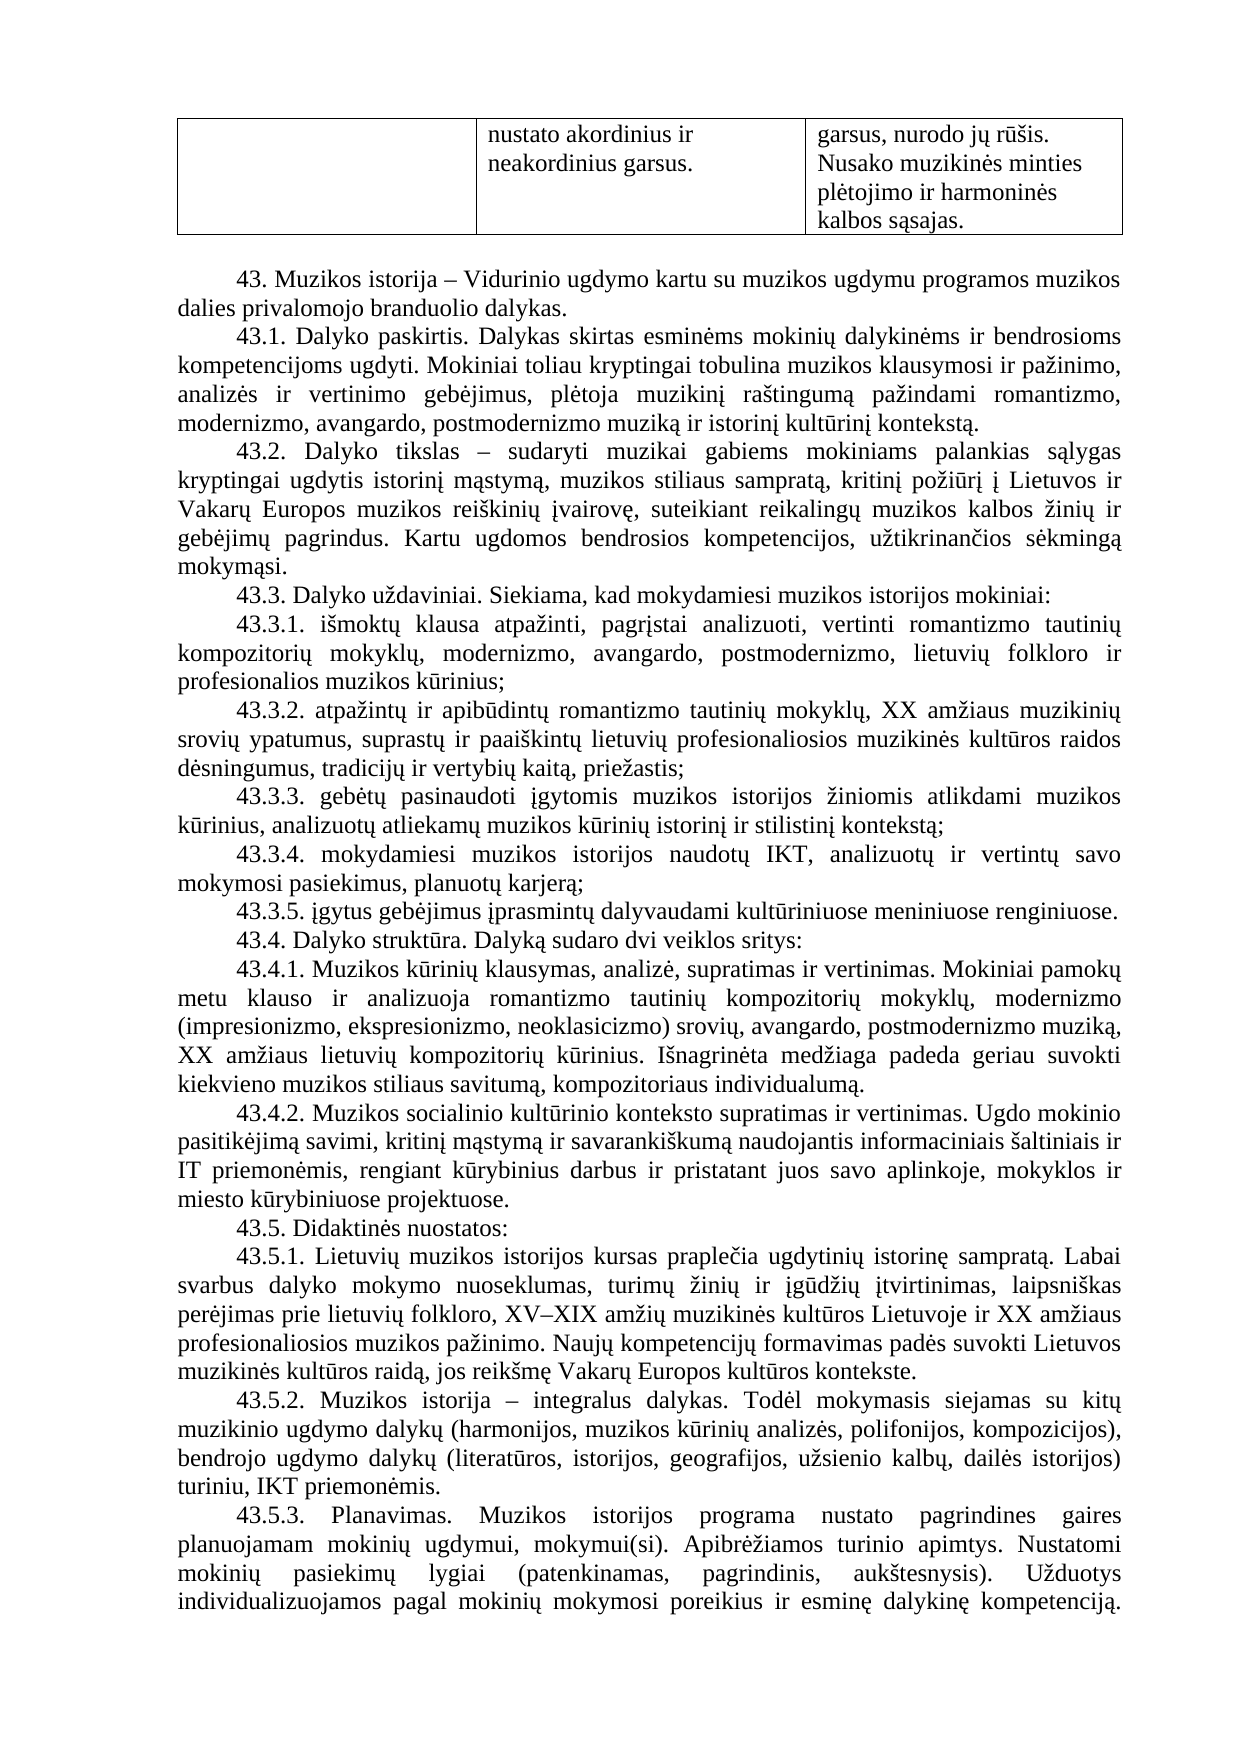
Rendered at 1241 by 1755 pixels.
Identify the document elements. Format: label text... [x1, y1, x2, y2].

table_cell garsus, nurodo jų rūšis. Nusako muzikinės minties plėtojimo ir harmoninės kalbos sąsajas. [806, 119, 1122, 234]
text 43.5.2. Muzikos istorija – integralus dalykas. Todėl mokymasis siejamas su kitų muzikinio ugdymo dalykų (harmonijos, muzikos kūrinių analizės, polifonijos, kompozicijos), bendrojo ugdymo dalykų (literatūros, istorijos, geografijos, užsienio kalbų, dailės istorijos) turiniu, IKT priemonėmis. [177, 1385, 1122, 1500]
text 43.3.1. išmoktų klausa atpažinti, pagrįstai analizuoti, vertinti romantizmo tautinių kompozitorių mokyklų, modernizmo, avangardo, postmodernizmo, lietuvių folkloro ir profesionalios muzikos kūrinius; [177, 609, 1122, 695]
text 43.4. Dalyko struktūra. Dalyką sudaro dvi veiklos sritys: [177, 925, 1122, 954]
text 43.2. Dalyko tikslas – sudaryti muzikai gabiems mokiniams palankias sąlygas kryptingai ugdytis istorinį mąstymą, muzikos stiliaus sampratą, kritinį požiūrį į Lietuvos ir Vakarų Europos muzikos reiškinių įvairovę, suteikiant reikalingų muzikos kalbos žinių ir gebėjimų pagrindus. Kartu ugdomos bendrosios kompetencijos, užtikrinančios sėkmingą mokymąsi. [177, 436, 1122, 580]
text 43.5.1. Lietuvių muzikos istorijos kursas praplečia ugdytinių istorinę sampratą. Labai svarbus dalyko mokymo nuoseklumas, turimų žinių ir įgūdžių įtvirtinimas, laipsniškas perėjimas prie lietuvių folkloro, XV–XIX amžių muzikinės kultūros Lietuvoje ir XX amžiaus profesionaliosios muzikos pažinimo. Naujų kompetencijų formavimas padės suvokti Lietuvos muzikinės kultūros raidą, jos reikšmę Vakarų Europos kultūros kontekste. [177, 1241, 1122, 1385]
text 43.5. Didaktinės nuostatos: [177, 1213, 1122, 1241]
text 43.3. Dalyko uždaviniai. Siekiama, kad mokydamiesi muzikos istorijos mokiniai: [177, 580, 1122, 609]
text 43.4.2. Muzikos socialinio kultūrinio konteksto supratimas ir vertinimas. Ugdo mokinio pasitikėjimą savimi, kritinį mąstymą ir savarankiškumą naudojantis informaciniais šaltiniais ir IT priemonėmis, rengiant kūrybinius darbus ir pristatant juos savo aplinkoje, mokyklos ir miesto kūrybiniuose projektuose. [177, 1098, 1122, 1213]
text 43.3.5. įgytus gebėjimus įprasmintų dalyvaudami kultūriniuose meniniuose renginiuose. [177, 896, 1122, 925]
table_cell [178, 119, 476, 234]
text 43.5.3. Planavimas. Muzikos istorijos programa nustato pagrindines gaires planuojamam mokinių ugdymui, mokymui(si). Apibrėžiamos turinio apimtys. Nustatomi mokinių pasiekimų lygiai (patenkinamas, pagrindinis, aukštesnysis). Užduotys individualizuojamos pagal mokinių mokymosi poreikius ir esminę dalykinę kompetenciją. [177, 1500, 1122, 1615]
text 43. Muzikos istorija – Vidurinio ugdymo kartu su muzikos ugdymu programos muzikos dalies privalomojo branduolio dalykas. [177, 264, 1122, 321]
text 43.3.4. mokydamiesi muzikos istorijos naudotų IKT, analizuotų ir vertintų savo mokymosi pasiekimus, planuotų karjerą; [177, 839, 1122, 896]
text 43.3.2. atpažintų ir apibūdintų romantizmo tautinių mokyklų, XX amžiaus muzikinių srovių ypatumus, suprastų ir paaiškintų lietuvių profesionaliosios muzikinės kultūros raidos dėsningumus, tradicijų ir vertybių kaitą, priežastis; [177, 695, 1122, 781]
text 43.1. Dalyko paskirtis. Dalykas skirtas esminėms mokinių dalykinėms ir bendrosioms kompetencijoms ugdyti. Mokiniai toliau kryptingai tobulina muzikos klausymosi ir pažinimo, analizės ir vertinimo gebėjimus, plėtoja muzikinį raštingumą pažindami romantizmo, modernizmo, avangardo, postmodernizmo muziką ir istorinį kultūrinį kontekstą. [177, 321, 1122, 436]
text 43.4.1. Muzikos kūrinių klausymas, analizė, supratimas ir vertinimas. Mokiniai pamokų metu klauso ir analizuoja romantizmo tautinių kompozitorių mokyklų, modernizmo (impresionizmo, ekspresionizmo, neoklasicizmo) srovių, avangardo, postmodernizmo muziką, XX amžiaus lietuvių kompozitorių kūrinius. Išnagrinėta medžiaga padeda geriau suvokti kiekvieno muzikos stiliaus savitumą, kompozitoriaus individualumą. [177, 954, 1122, 1098]
table_cell nustato akordinius ir neakordinius garsus. [477, 119, 805, 234]
text 43.3.3. gebėtų pasinaudoti įgytomis muzikos istorijos žiniomis atlikdami muzikos kūrinius, analizuotų atliekamų muzikos kūrinių istorinį ir stilistinį kontekstą; [177, 781, 1122, 839]
